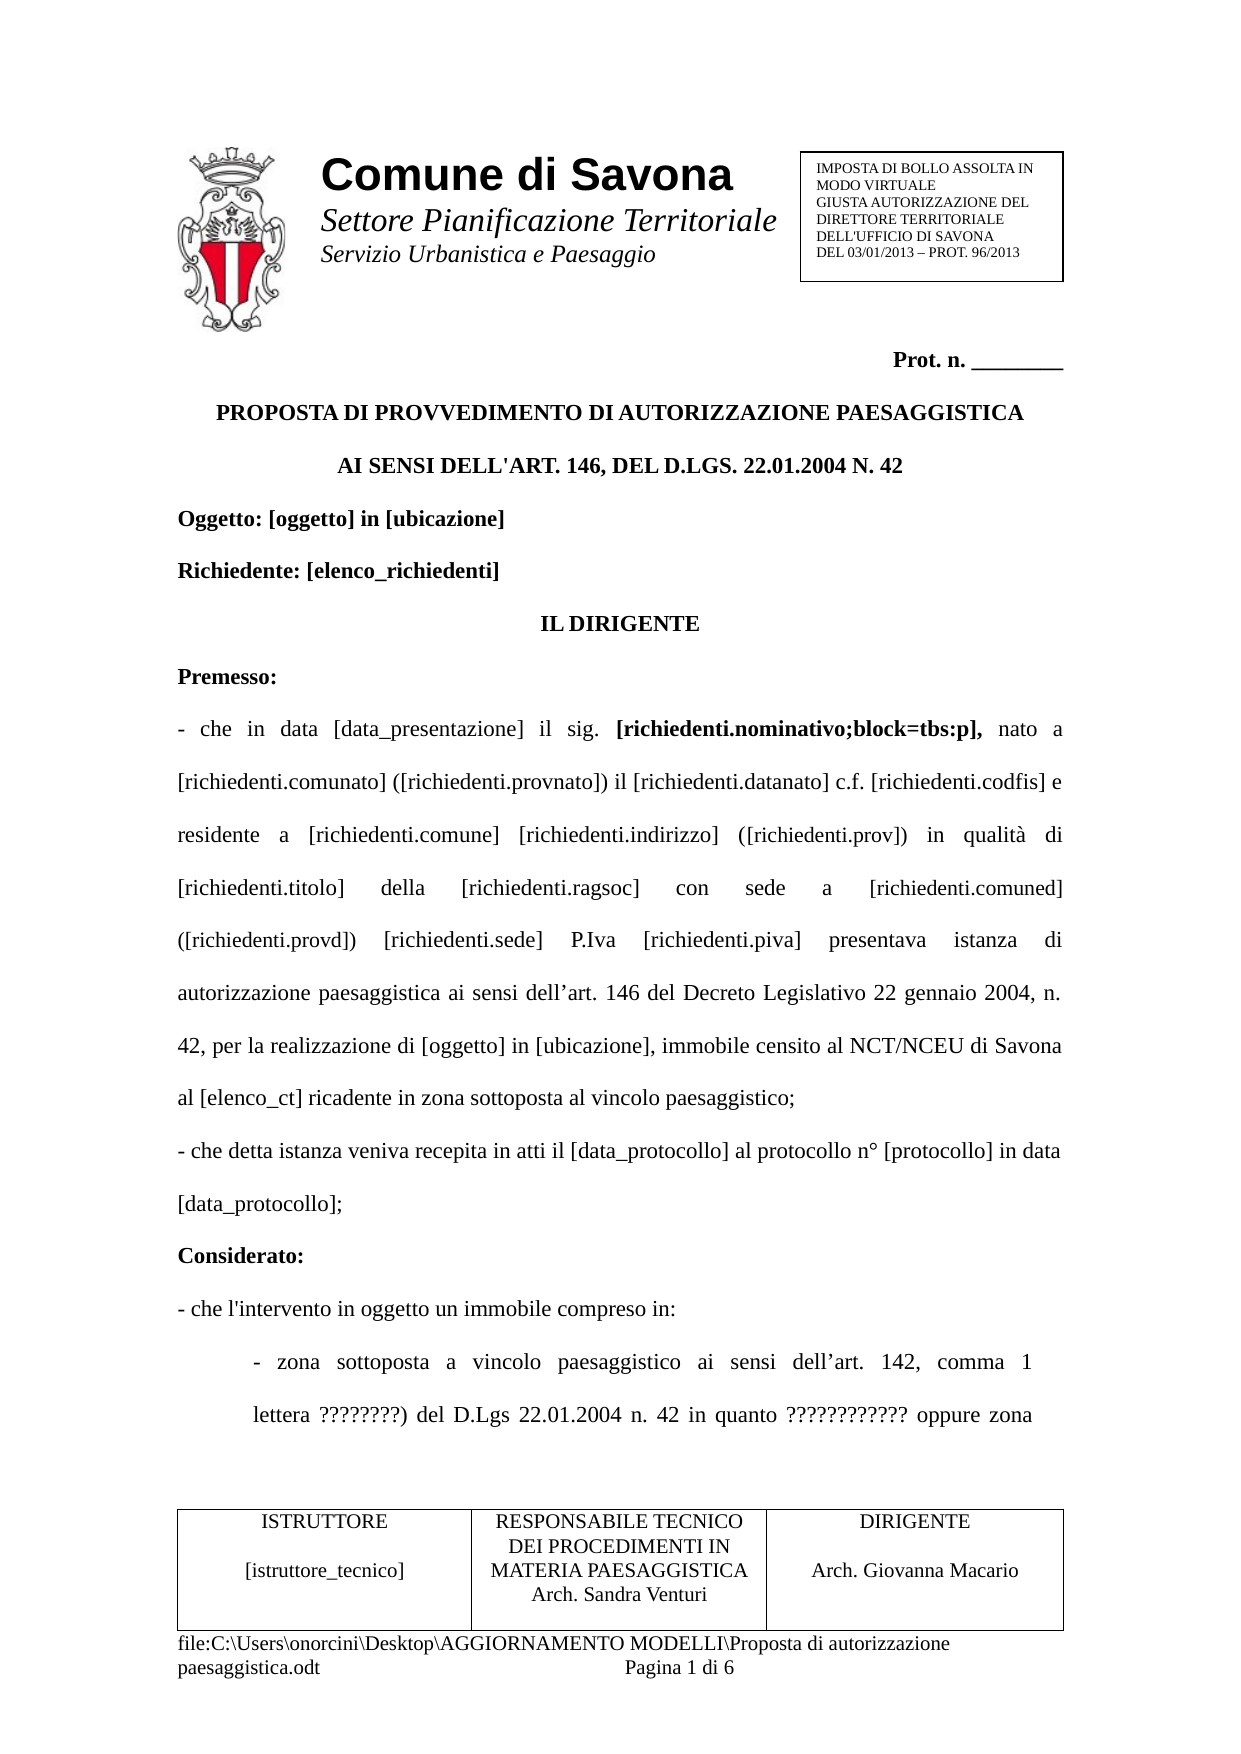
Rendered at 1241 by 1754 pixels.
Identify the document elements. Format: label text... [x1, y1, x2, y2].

text Comune di Savona [286, 148, 1063, 200]
text DEL 03/01/2013 – PROT. 96/2013 [816, 244, 1047, 261]
text - che in data [data_presentazione] il sig. [richiedenti.nominativo;block=tbs:p], nato a [richiedenti.comunato] ([richiedenti.provnato]) il [richiedenti.datanato] c.f. [richiedenti.codfis] e residente a [richiedenti.comune] [richiedenti.indirizzo] ([richiedenti.prov]) in qualità di [richiedenti.titolo] della [richiedenti.ragsoc] con sede a [richiedenti.comuned] ([richiedenti.provd]) [richiedenti.sede] P.Iva [richiedenti.piva] presentava istanza di autorizzazione paesaggistica ai sensi dell’art. 146 del Decreto Legislativo 22 gennaio 2004, n. 42, per la realizzazione di [oggetto] in [ubicazione], immobile censito al NCT/NCEU di Savona al [elenco_ct] ricadente in zona sottoposta al vincolo paesaggistico; [177, 715, 1063, 1111]
text GIUSTA AUTORIZZAZIONE DEL DIRETTORE TERRITORIALE DELL'UFFICIO DI SAVONA [816, 194, 1047, 244]
text - zona sottoposta a vincolo paesaggistico ai sensi dell’art. 142, comma 1 lettera ????????) del D.Lgs 22.01.2004 n. 42 in quanto ???????????? oppure zona [253, 1348, 1034, 1427]
text Oggetto: [oggetto] in [ubicazione] [177, 504, 1063, 531]
text - che detta istanza veniva recepita in atti il [data_protocollo] al protocollo n° [protocollo] in data [data_protocollo]; [177, 1137, 1063, 1216]
text Considerato: [177, 1242, 1063, 1269]
picture [177, 147, 286, 332]
text PROPOSTA DI PROVVEDIMENTO DI AUTORIZZAZIONE PAESAGGISTICA [177, 399, 1063, 426]
text Servizio Urbanistica e Paesaggio [286, 239, 799, 267]
text IL DIRIGENTE [177, 610, 1063, 636]
text - che l'intervento in oggetto un immobile compreso in: [177, 1295, 1063, 1322]
text Premesso: [177, 663, 1063, 689]
text Prot. n. ________ [177, 346, 1063, 373]
text Settore Pianificazione Territoriale [286, 200, 799, 239]
text IMPOSTA DI BOLLO ASSOLTA IN MODO VIRTUALE [816, 160, 1047, 194]
text Richiedente: [elenco_richiedenti] [177, 557, 1063, 584]
text AI SENSI DELL'ART. 146, DEL D.LGS. 22.01.2004 N. 42 [177, 452, 1063, 478]
